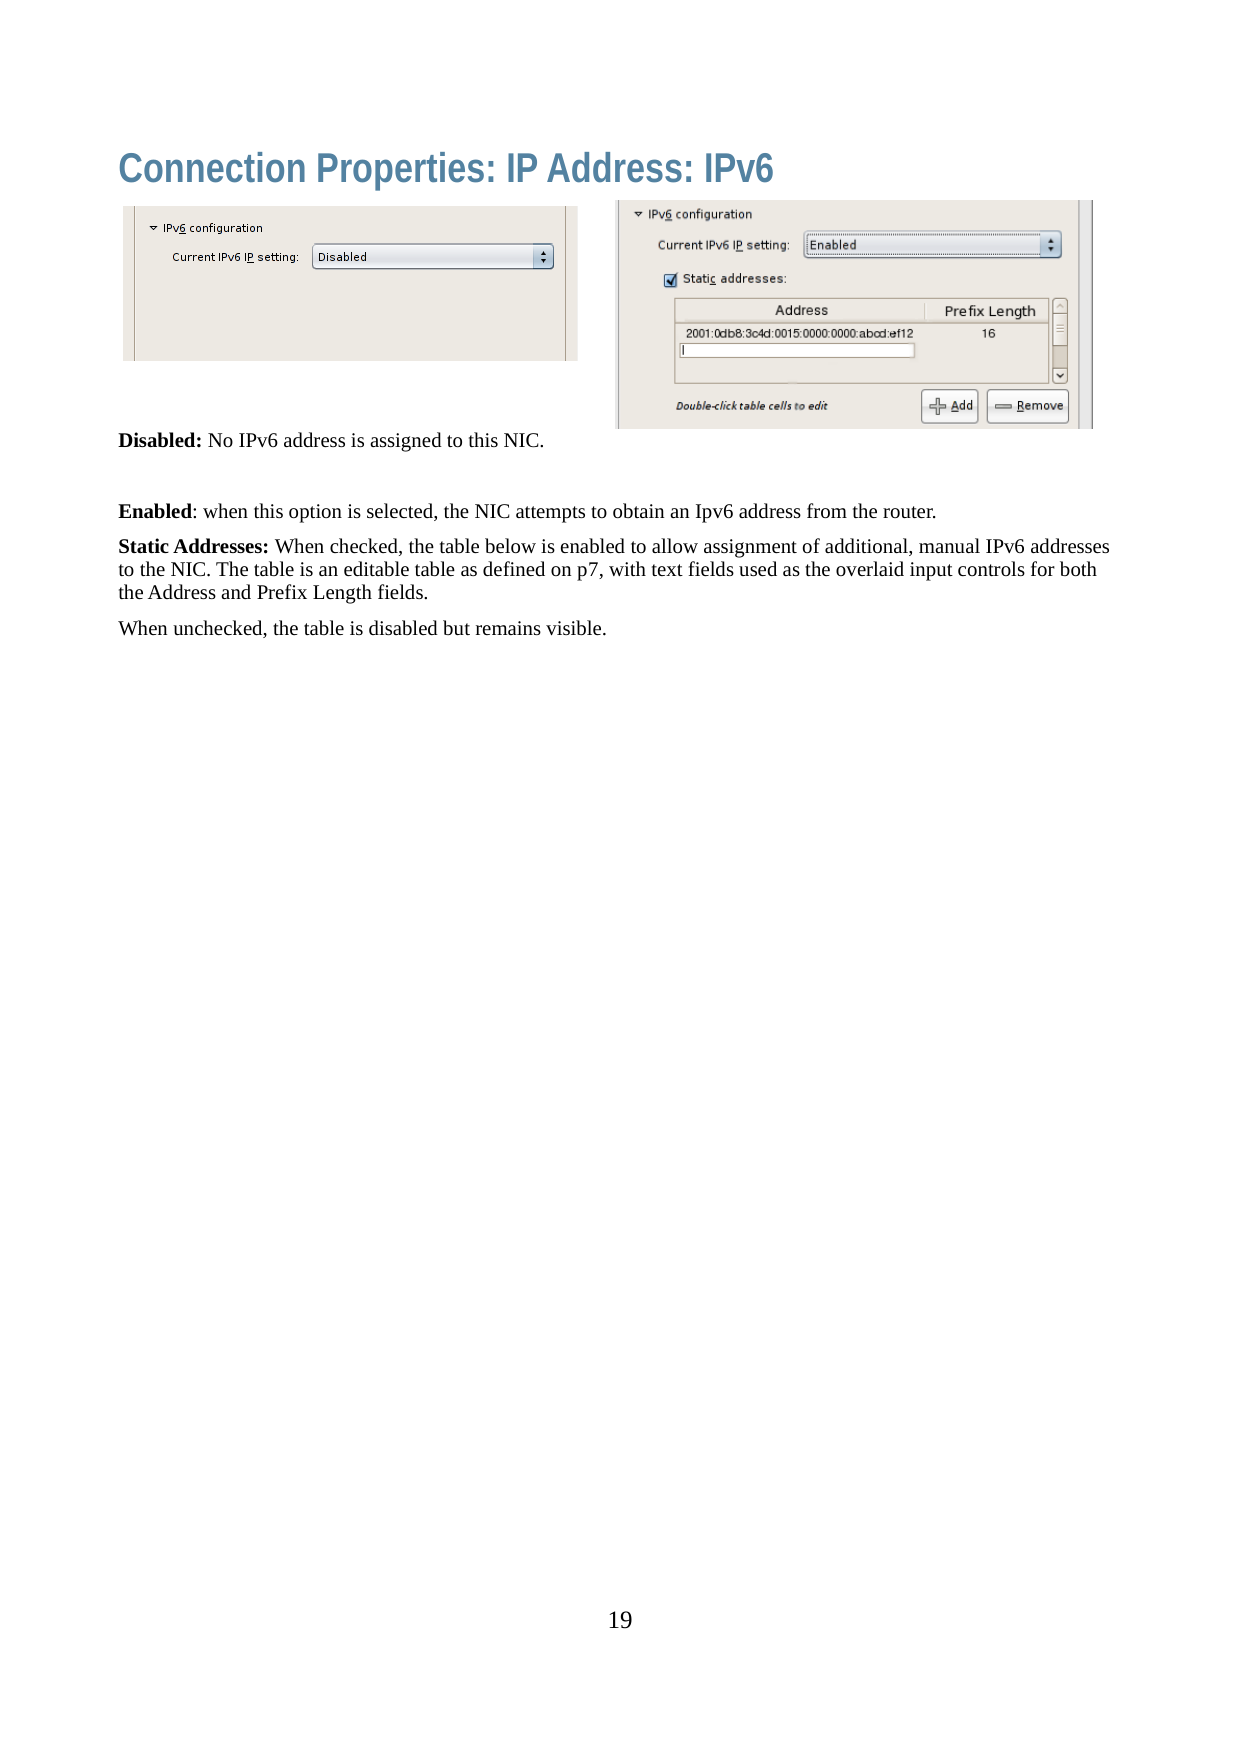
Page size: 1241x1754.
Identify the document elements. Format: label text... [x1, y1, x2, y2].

subtitle Connection Properties: IP Address: IPv6 [118, 143, 1122, 191]
text Static Addresses: When checked, the table below is enabled to allow assignment of additional, manual IPv6 addresses to the NIC. The table is an editable table as defined on p7, with text fields used as the overlaid input controls for both the Address and Prefix Length fields. [118, 535, 1122, 604]
text When unchecked, the table is disabled but remains visible. [118, 617, 1122, 640]
picture [122, 206, 578, 361]
text Disabled: No IPv6 address is assigned to this NIC. [118, 429, 1122, 452]
picture [615, 200, 1093, 429]
text Enabled: when this option is selected, the NIC attempts to obtain an Ipv6 address from the router. [118, 499, 1122, 523]
